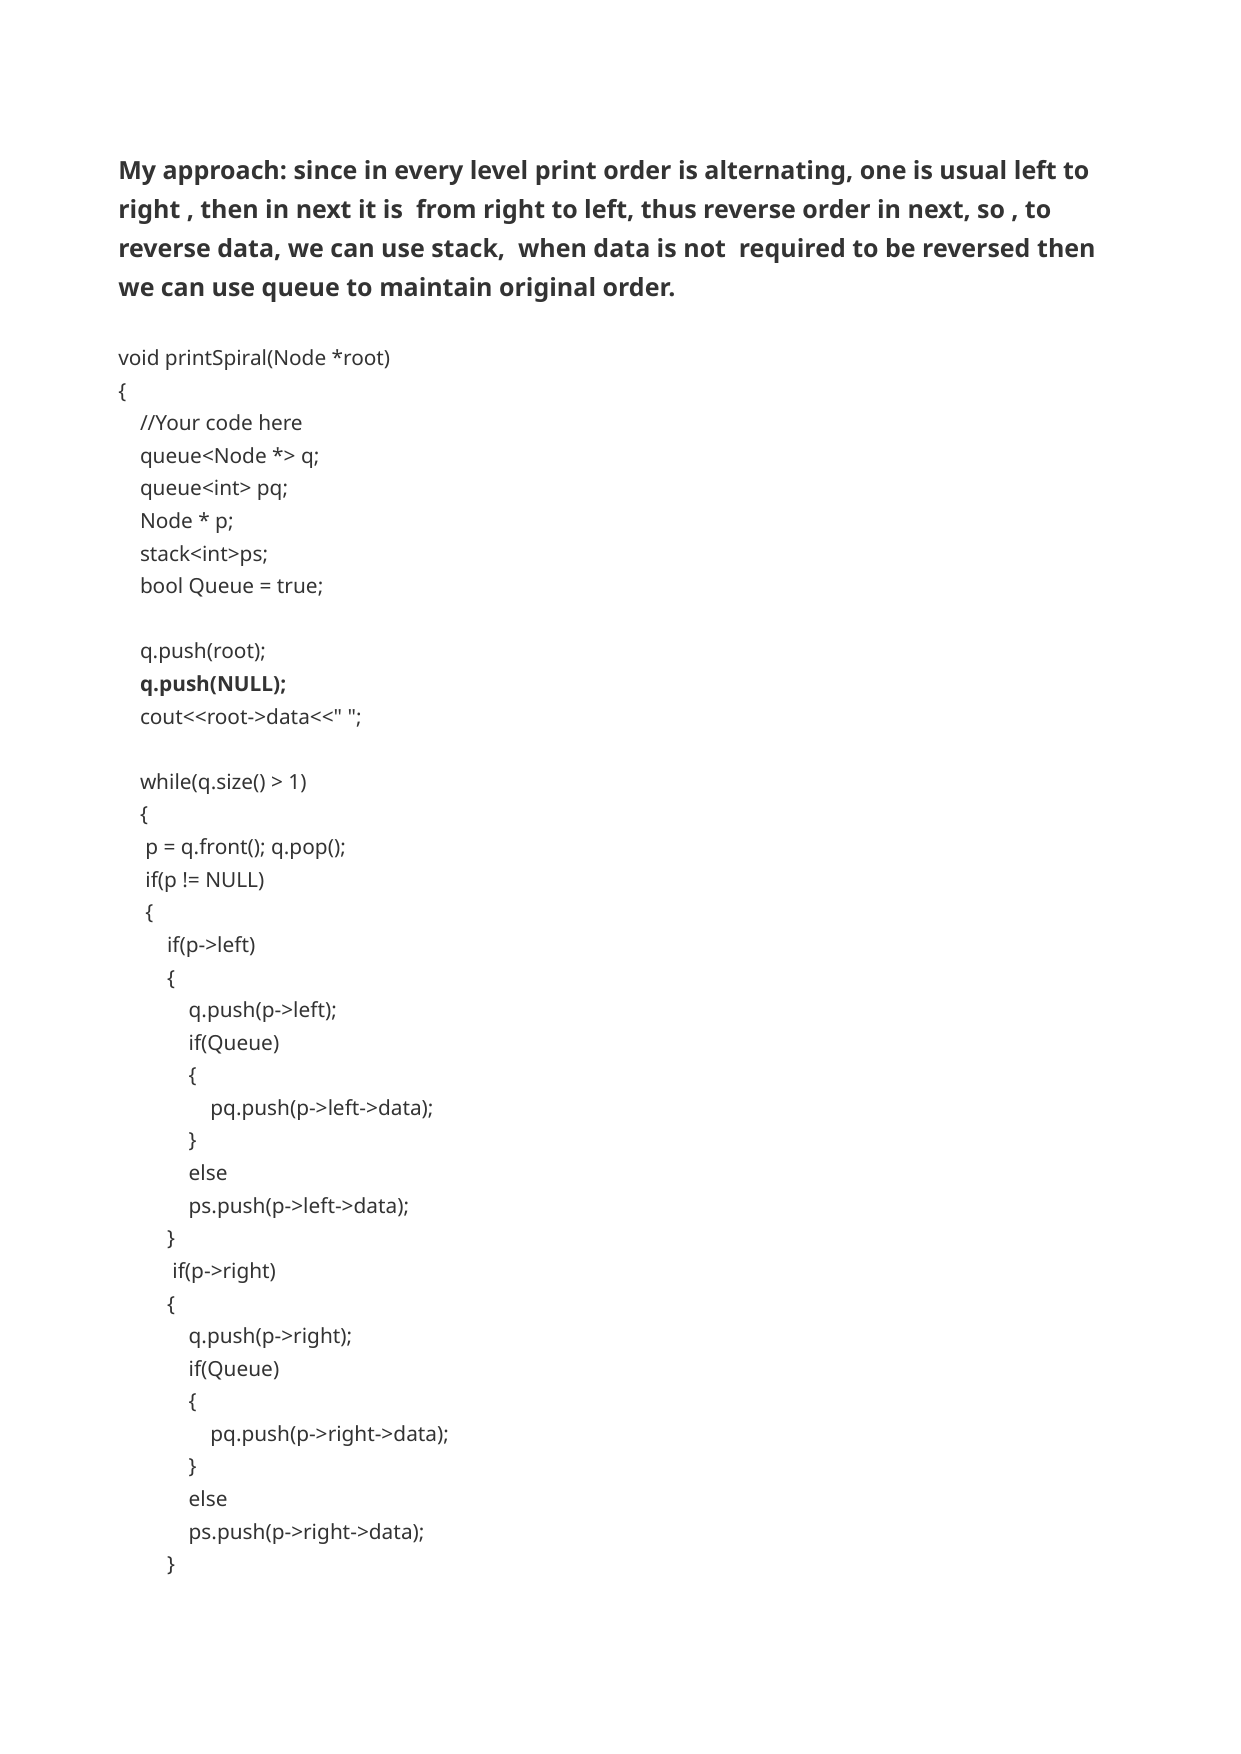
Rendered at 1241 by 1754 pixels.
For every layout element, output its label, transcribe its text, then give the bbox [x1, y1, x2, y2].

text pq.push(p->left->data); [118, 1093, 1122, 1121]
text stack<int>ps; [118, 539, 1122, 567]
text if(p->right) [118, 1256, 1122, 1284]
text p = q.front(); q.pop(); [118, 832, 1122, 861]
text { [118, 897, 1122, 926]
text while(q.size() > 1) [118, 767, 1122, 795]
text { [118, 963, 1122, 991]
text ps.push(p->right->data); [118, 1517, 1122, 1545]
text q.push(root); [118, 637, 1122, 665]
text { [118, 1386, 1122, 1415]
text cout<<root->data<<" "; [118, 702, 1122, 730]
text { [118, 376, 1122, 404]
text { [118, 799, 1122, 828]
text void printSpiral(Node *root) [118, 343, 1122, 372]
text else [118, 1158, 1122, 1187]
text //Your code here [118, 408, 1122, 437]
text if(Queue) [118, 1354, 1122, 1382]
text } [118, 1452, 1122, 1480]
text bool Queue = true; [118, 571, 1122, 600]
text queue<int> pq; [118, 473, 1122, 502]
text else [118, 1484, 1122, 1513]
text { [118, 1289, 1122, 1317]
text if(Queue) [118, 1028, 1122, 1056]
text } [118, 1126, 1122, 1154]
text q.push(p->right); [118, 1321, 1122, 1350]
text My approach: since in every level print order is alternating, one is usual left to right , then in next it is from right to left, thus reverse order in next, so , to reverse data, we can use stack, when data is not required to be reversed then we can use queue to maintain original order. [118, 152, 1122, 304]
text { [118, 1060, 1122, 1089]
text Node * p; [118, 506, 1122, 534]
text q.push(NULL); [118, 669, 1122, 698]
text if(p != NULL) [118, 865, 1122, 893]
text q.push(p->left); [118, 995, 1122, 1024]
text pq.push(p->right->data); [118, 1419, 1122, 1447]
text } [118, 1223, 1122, 1252]
text queue<Node *> q; [118, 441, 1122, 469]
text ps.push(p->left->data); [118, 1191, 1122, 1219]
text if(p->left) [118, 930, 1122, 958]
text } [118, 1549, 1122, 1578]
